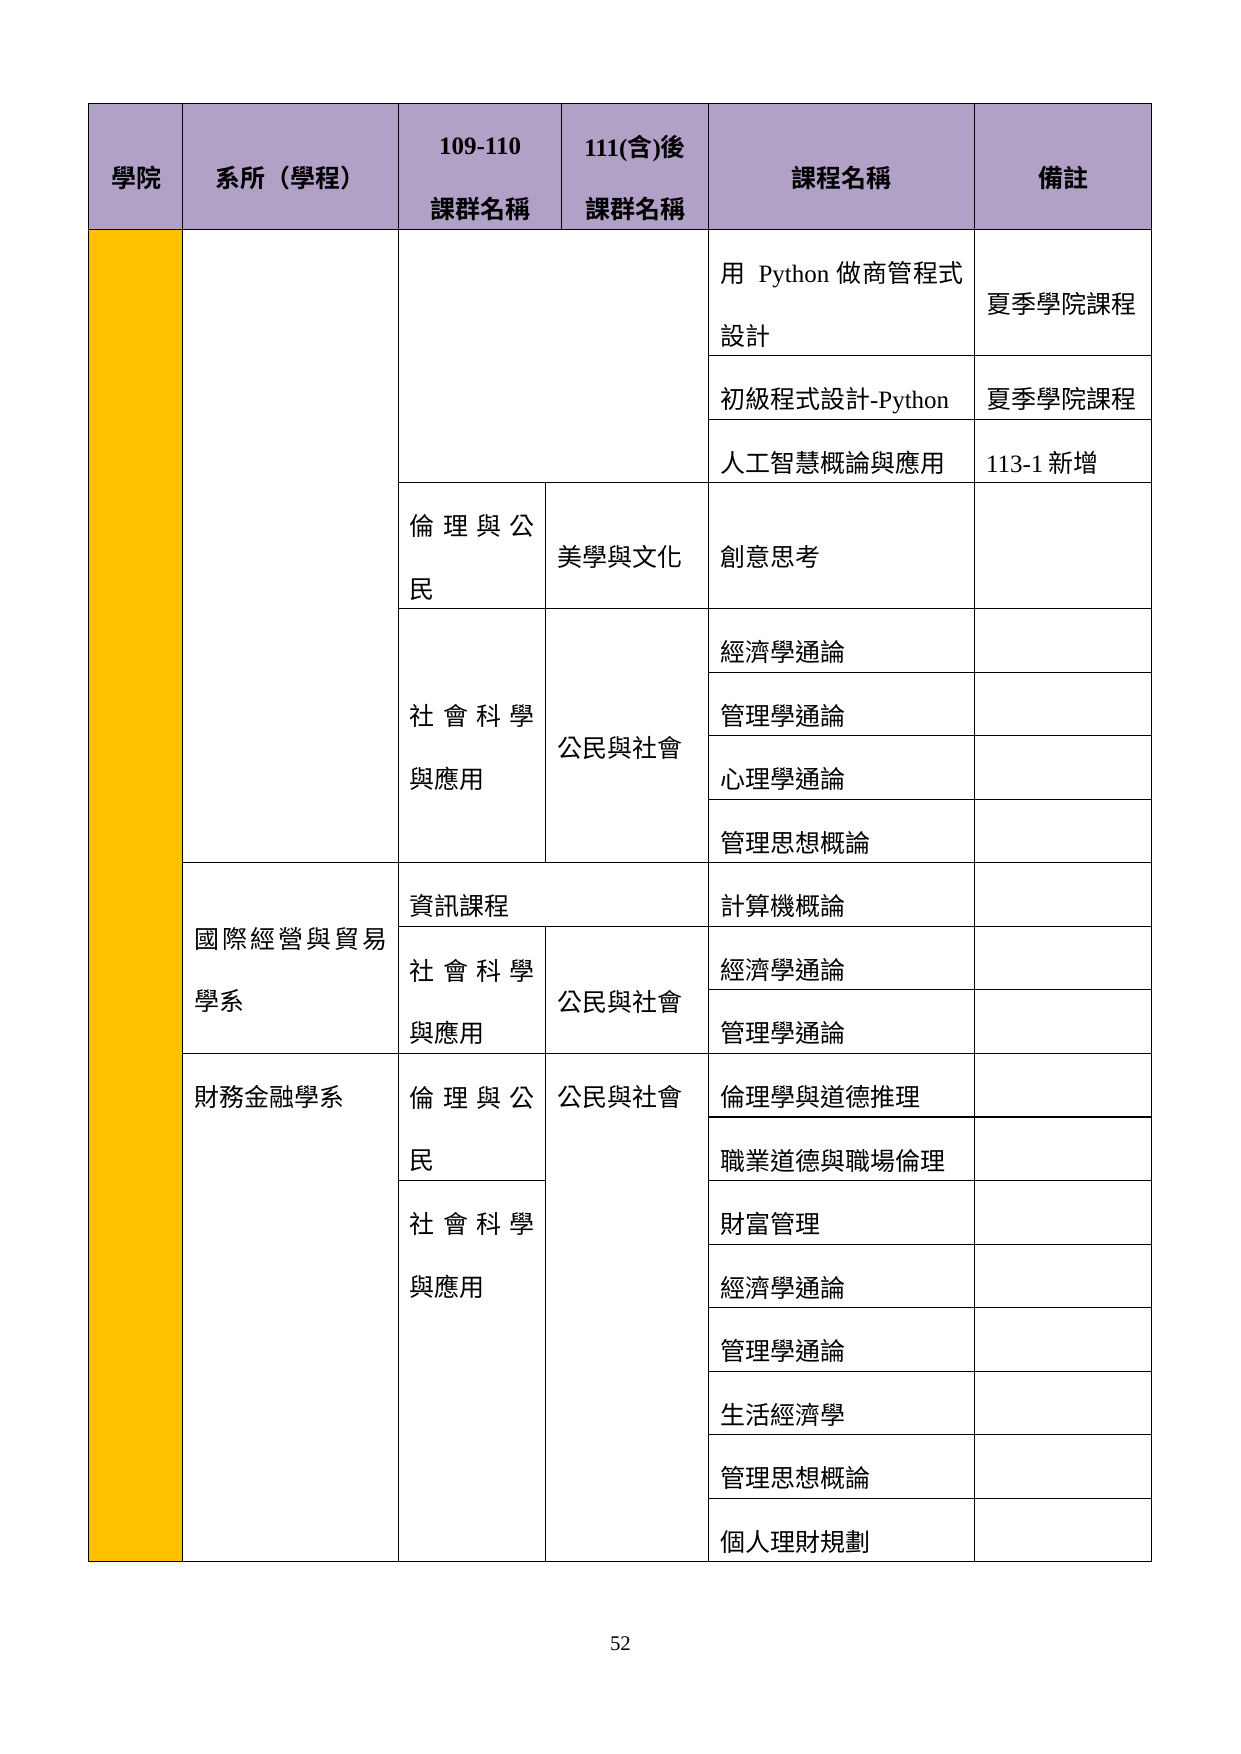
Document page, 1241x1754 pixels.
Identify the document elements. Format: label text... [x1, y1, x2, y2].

table_cell 113-1新增 [975, 420, 1151, 482]
table_cell [89, 230, 182, 1561]
table_cell [975, 1308, 1151, 1371]
table_cell [975, 609, 1151, 672]
table_cell 夏季學院課程 [975, 230, 1151, 355]
table_cell [975, 1245, 1151, 1307]
table_cell 倫理學與道德推理 [709, 1054, 974, 1116]
table_cell 職業道德與職場倫理 [709, 1118, 974, 1180]
table_header 學院 [89, 104, 182, 229]
table_cell [975, 990, 1151, 1053]
table_cell [399, 230, 708, 482]
table_cell 管理思想概論 [709, 1435, 974, 1498]
table_cell 管理學通論 [709, 990, 974, 1053]
table_cell 倫理與公民 [399, 1054, 545, 1180]
table_cell [975, 673, 1151, 735]
table_cell 管理學通論 [709, 1308, 974, 1371]
table_cell [975, 1181, 1151, 1243]
table_cell 資訊課程 [399, 863, 708, 926]
table_header 課程名稱 [709, 104, 974, 229]
table_cell 社會科學與應用 [399, 927, 545, 1053]
table_cell [975, 736, 1151, 799]
table_cell 倫理與公民 [399, 483, 545, 608]
table_header 109-110 課群名稱 [399, 104, 561, 229]
table_cell 計算機概論 [709, 863, 974, 926]
table_cell [975, 1435, 1151, 1498]
table_cell 財富管理 [709, 1181, 974, 1243]
table_cell 初級程式設計-Python [709, 356, 974, 418]
table_header 備註 [975, 104, 1151, 229]
table_cell 社會科學與應用 [399, 609, 545, 862]
table_cell 公民與社會 [546, 1054, 708, 1561]
table_cell 創意思考 [709, 483, 974, 608]
table_cell [975, 863, 1151, 926]
table_cell 經濟學通論 [709, 1245, 974, 1307]
table_cell 管理學通論 [709, 673, 974, 735]
table_header 系所（學程） [183, 104, 398, 229]
table_cell 心理學通論 [709, 736, 974, 799]
table_header 111(含)後 課群名稱 [562, 104, 708, 229]
table_cell 用 Python 做商管程式設計 [709, 230, 974, 355]
table_cell 經濟學通論 [709, 609, 974, 672]
table_cell [183, 230, 398, 862]
table_cell [975, 1118, 1151, 1180]
table_cell 生活經濟學 [709, 1372, 974, 1434]
table_cell [975, 1499, 1151, 1561]
table_cell 國際經營與貿易學系 [183, 863, 398, 1053]
table_cell [975, 483, 1151, 608]
table_cell 個人理財規劃 [709, 1499, 974, 1561]
table_cell 人工智慧概論與應用 [709, 420, 974, 482]
table_cell 夏季學院課程 [975, 356, 1151, 418]
table_cell [975, 1054, 1151, 1116]
table_cell [975, 1372, 1151, 1434]
table_cell 管理思想概論 [709, 800, 974, 862]
table_cell 美學與文化 [546, 483, 708, 608]
table_cell 經濟學通論 [709, 927, 974, 989]
table_cell 公民與社會 [546, 927, 708, 1053]
table_cell [975, 800, 1151, 862]
table_cell [975, 927, 1151, 989]
table_cell 社會科學與應用 [399, 1181, 545, 1561]
table_cell 公民與社會 [546, 609, 708, 862]
table_cell 財務金融學系 [183, 1054, 398, 1561]
